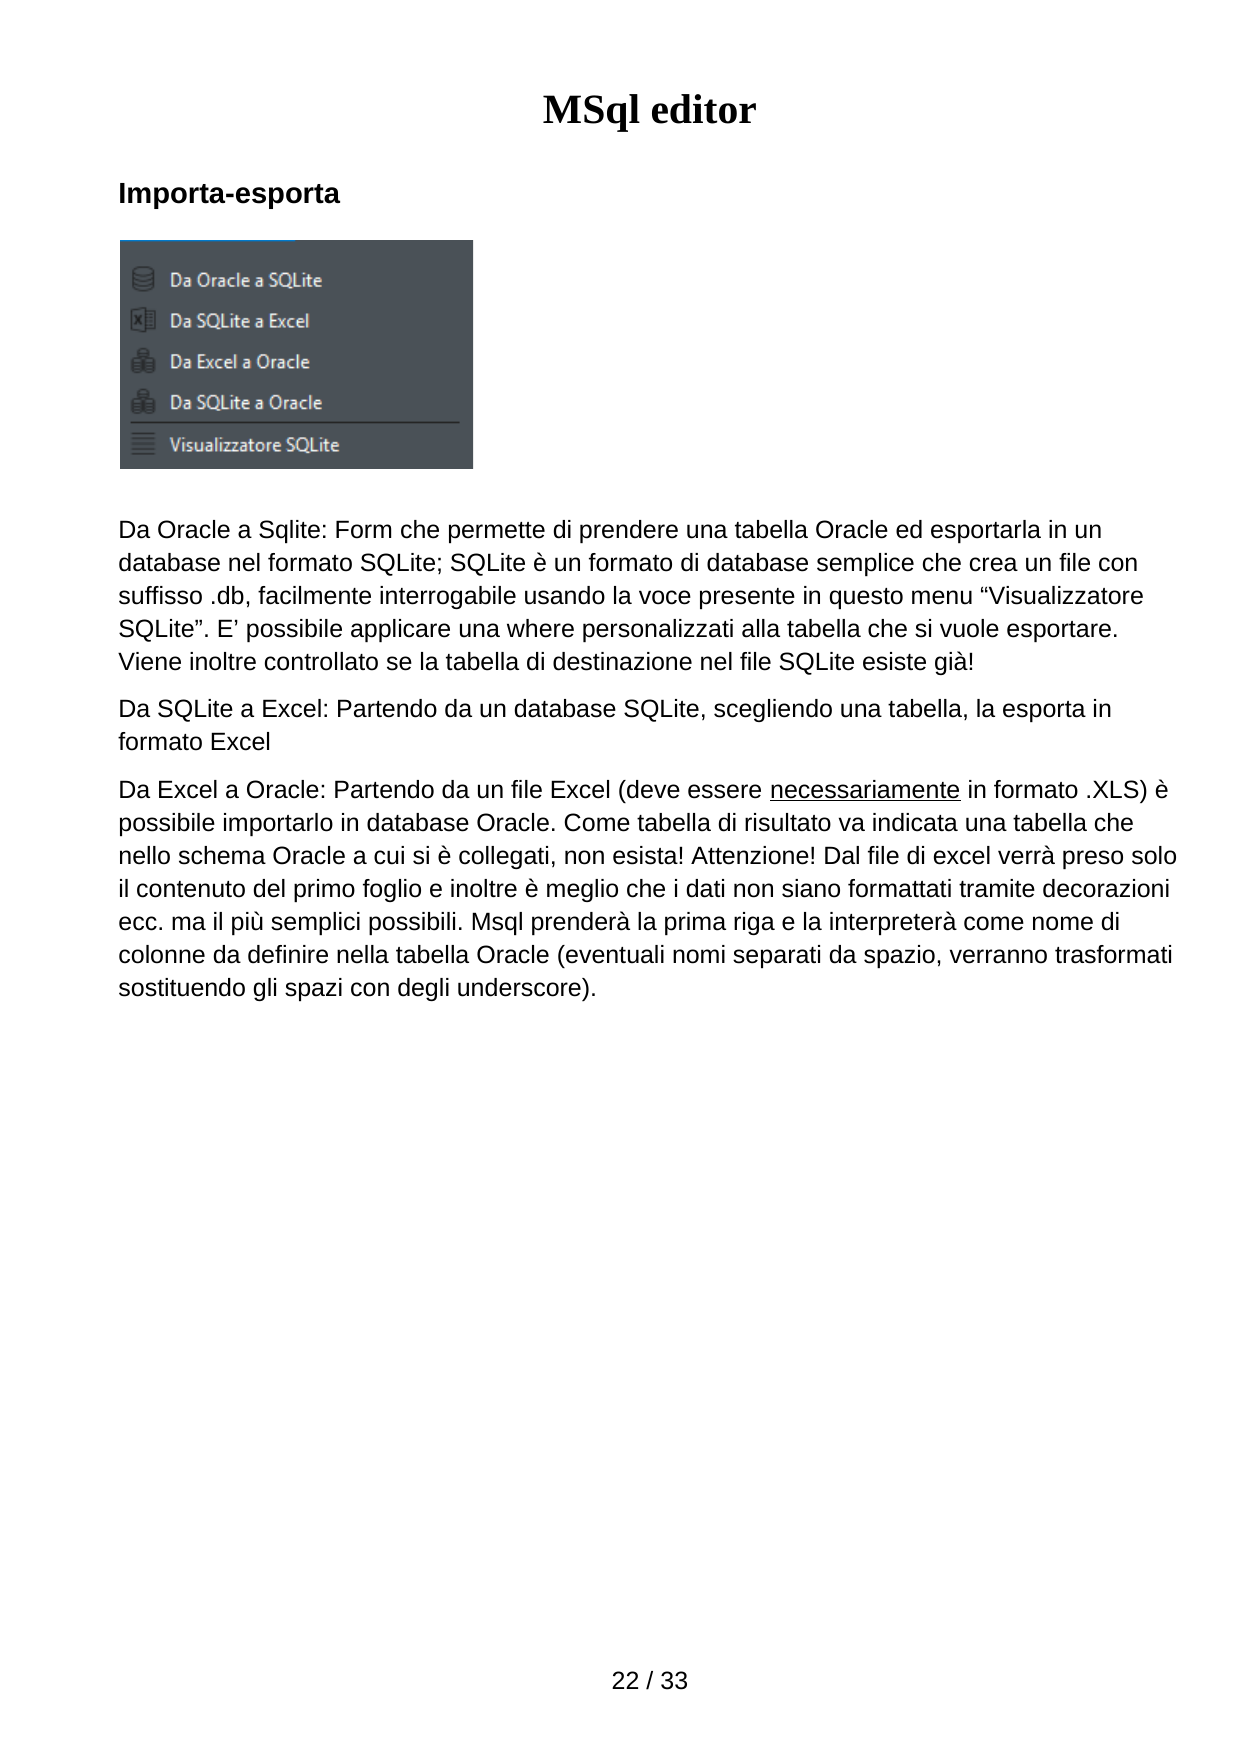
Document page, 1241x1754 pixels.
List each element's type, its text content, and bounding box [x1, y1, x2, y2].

text Da Excel a Oracle: Partendo da un file Excel (deve essere necessariamente in formato .XLS) è possibile importarlo in database Oracle. Come tabella di risultato va indicata una tabella che nello schema Oracle a cui si è collegati, non esista! Attenzione! Dal file di excel verrà preso solo il contenuto del primo foglio e inoltre è meglio che i dati non siano formattati tramite decorazioni ecc. ma il più semplici possibili. Msql prenderà la prima riga e la interpreterà come nome di colonne da definire nella tabella Oracle (eventuali nomi separati da spazio, verranno trasformati sostituendo gli spazi con degli underscore). [118, 775, 1181, 1002]
subtitle Importa-esporta [118, 176, 1181, 209]
text Da SQLite a Excel: Partendo da un database SQLite, scegliendo una tabella, la esporta in formato Excel [118, 694, 1181, 756]
picture [120, 240, 474, 469]
text Da Oracle a Sqlite: Form che permette di prendere una tabella Oracle ed esportarla in un database nel formato SQLite; SQLite è un formato di database semplice che crea un file con suffisso .db, facilmente interrogabile usando la voce presente in questo menu “Visualizzatore SQLite”. E’ possibile applicare una where personalizzati alla tabella che si vuole esportare. Viene inoltre controllato se la tabella di destinazione nel file SQLite esiste già! [118, 515, 1181, 676]
